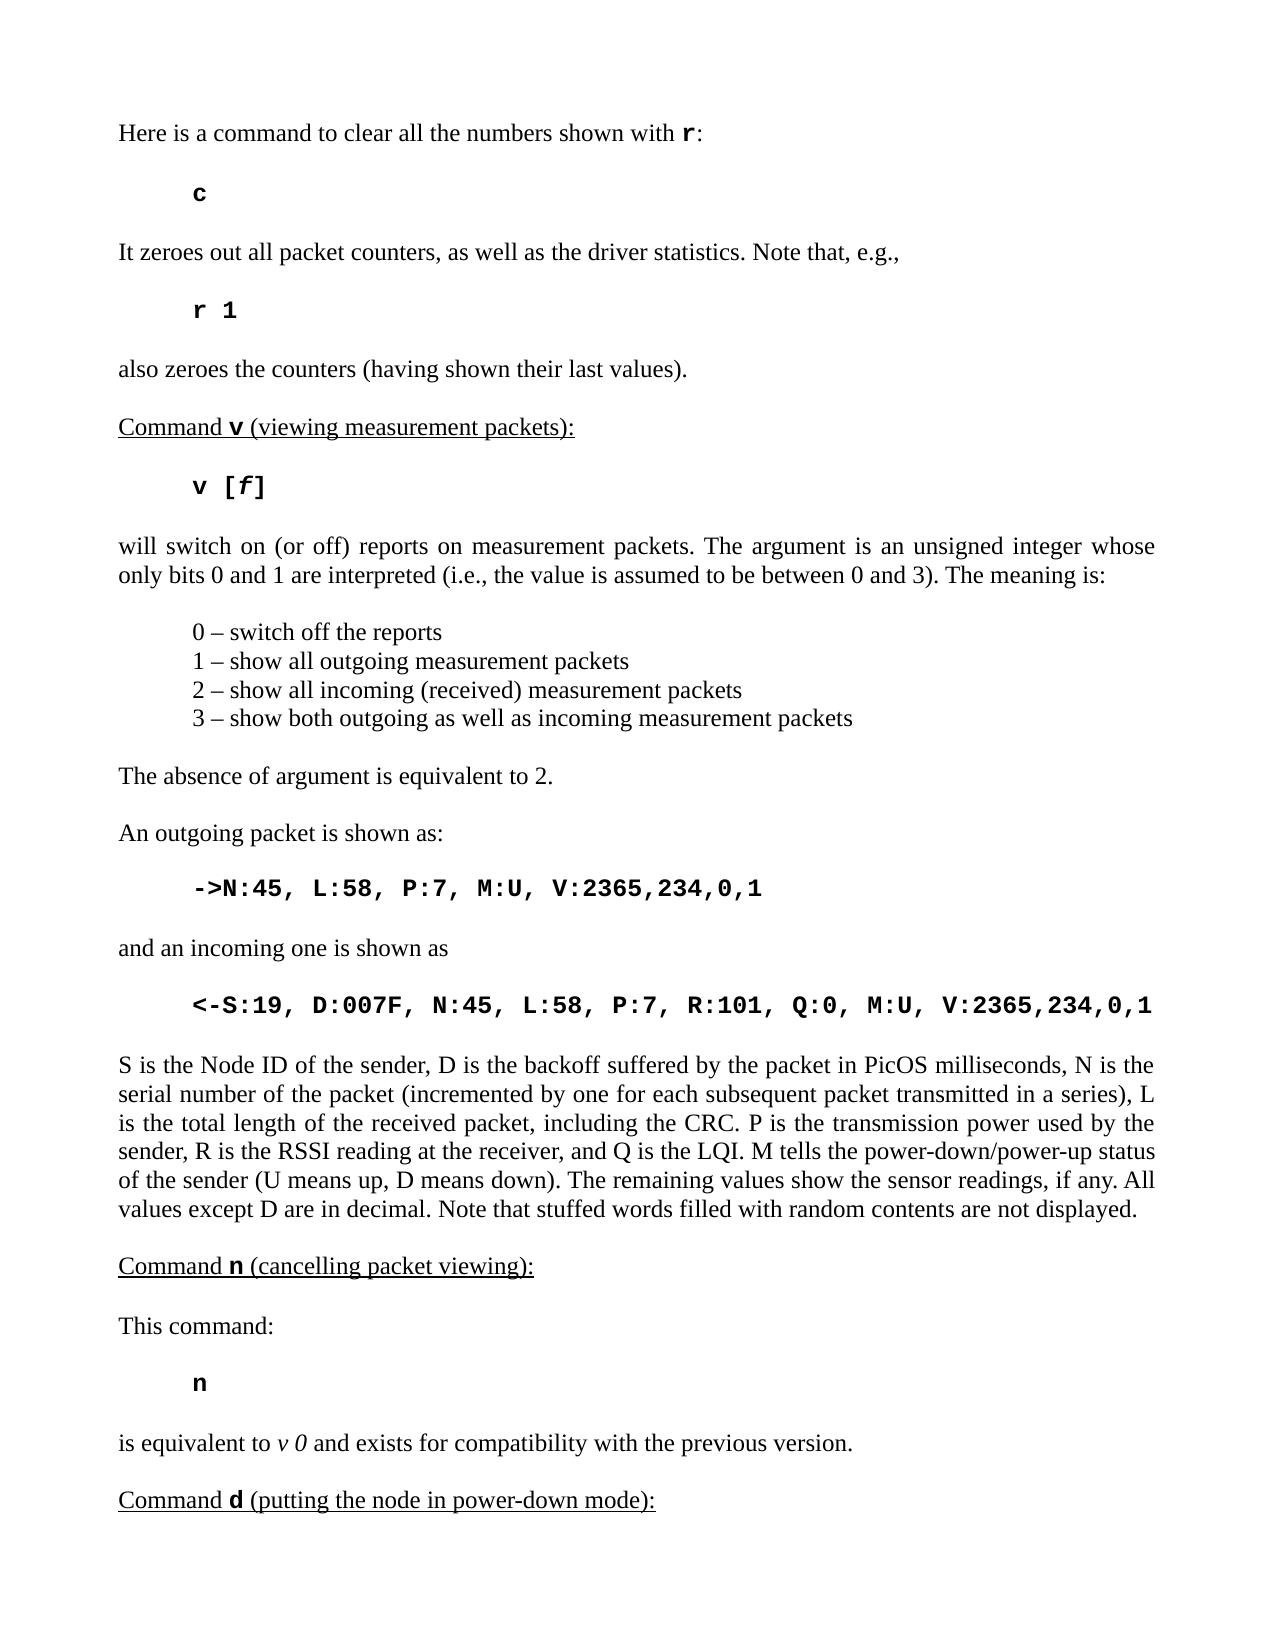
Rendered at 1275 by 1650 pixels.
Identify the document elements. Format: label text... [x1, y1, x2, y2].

text Command v (viewing measurement packets): [118, 412, 1157, 443]
text It zeroes out all packet counters, as well as the driver statistics. Note that, e.g., [118, 237, 1157, 266]
text c [118, 178, 1157, 208]
text is equivalent to v 0 and exists for compatibility with the previous version. [118, 1428, 1157, 1457]
text also zeroes the counters (having shown their last values). [118, 354, 1157, 383]
text Here is a command to clear all the numbers shown with r: [118, 118, 1157, 149]
text and an incoming one is shown as [118, 933, 1157, 962]
text 2 – show all incoming (received) measurement packets [192, 675, 1157, 703]
text 3 – show both outgoing as well as incoming measurement packets [192, 703, 1157, 732]
text Command n (cancelling packet viewing): [118, 1251, 1157, 1282]
text Command d (putting the node in power-down mode): [118, 1486, 1157, 1516]
text <-S:19, D:007F, N:45, L:58, P:7, R:101, Q:0, M:U, V:2365,234,0,1 [118, 991, 1157, 1021]
text n [118, 1368, 1157, 1399]
text 0 – switch off the reports [192, 617, 1157, 646]
text ->N:45, L:58, P:7, M:U, V:2365,234,0,1 [118, 876, 1157, 904]
text will switch on (or off) reports on measurement packets. The argument is an unsigned integer whose only bits 0 and 1 are interpreted (i.e., the value is assumed to be between 0 and 3). The meaning is: [118, 531, 1157, 588]
text 1 – show all outgoing measurement packets [192, 646, 1157, 675]
text The absence of argument is equivalent to 2. [118, 761, 1157, 790]
text v [f] [118, 471, 1157, 502]
text S is the Node ID of the sender, D is the backoff suffered by the packet in PicOS milliseconds, N is the serial number of the packet (incremented by one for each subsequent packet transmitted in a series), L is the total length of the received packet, including the CRC. P is the transmission power used by the sender, R is the RSSI reading at the receiver, and Q is the LQI. M tells the power-down/power-up status of the sender (U means up, D means down). The remaining values show the sensor readings, if any. All values except D are in decimal. Note that stuffed words filled with random contents are not displayed. [118, 1050, 1157, 1223]
text r 1 [118, 295, 1157, 326]
text This command: [118, 1311, 1157, 1340]
text An outgoing packet is shown as: [118, 818, 1157, 847]
